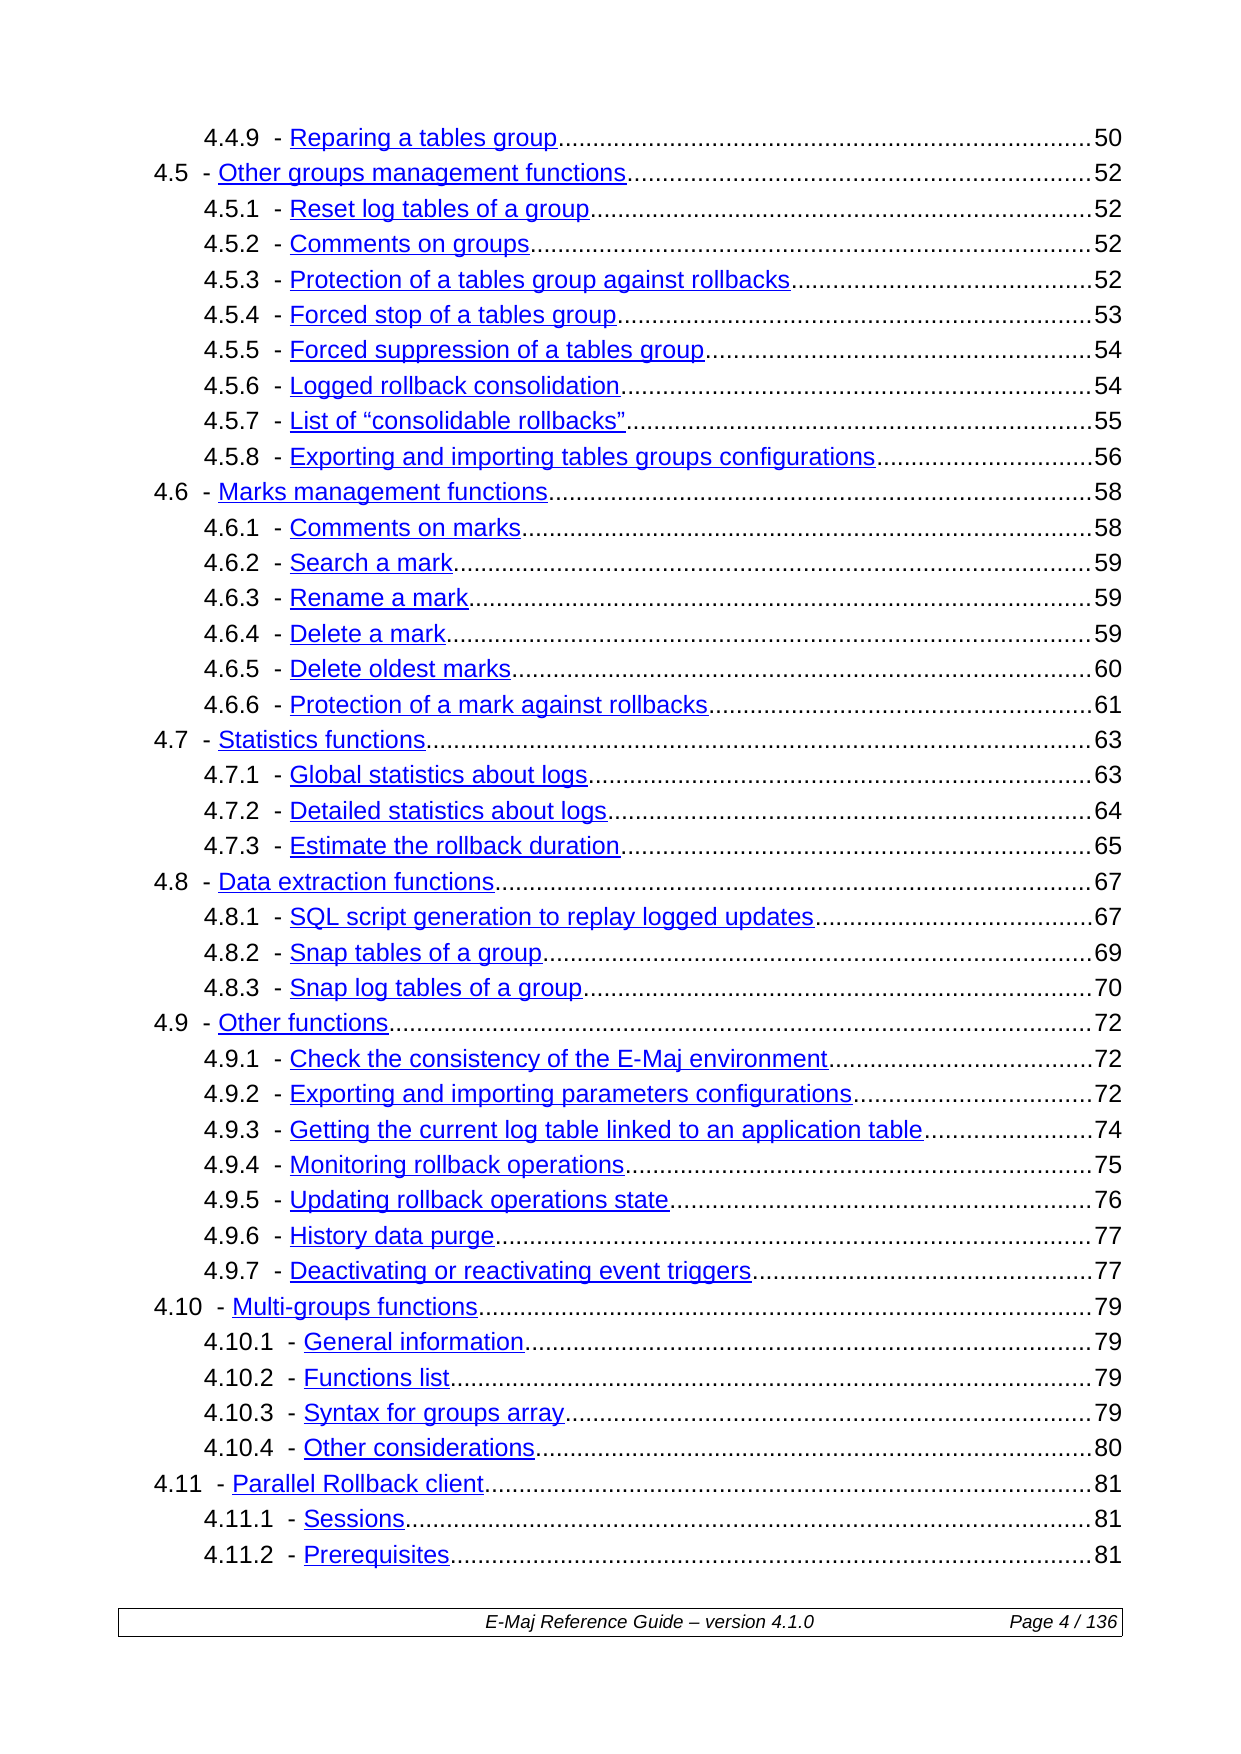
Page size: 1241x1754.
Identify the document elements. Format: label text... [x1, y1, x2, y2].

text 4.11 - Parallel Rollback client 81 [118, 1464, 1122, 1499]
text 4.11.2 - Prerequisites 81 [168, 1535, 1122, 1570]
text 4.10.3 - Syntax for groups array 79 [168, 1393, 1122, 1428]
text 4.9.6 - History data purge 77 [168, 1216, 1122, 1251]
text 4.9 - Other functions 72 [118, 1003, 1122, 1039]
text 4.8 - Data extraction functions 67 [118, 862, 1122, 897]
text 4.6.6 - Protection of a mark against rollbacks 61 [168, 685, 1122, 720]
text 4.9.2 - Exporting and importing parameters configurations 72 [168, 1074, 1122, 1110]
text 4.7 - Statistics functions 63 [118, 720, 1122, 756]
text 4.7.1 - Global statistics about logs 63 [168, 756, 1122, 791]
text 4.6.1 - Comments on marks 58 [168, 508, 1122, 543]
text 4.4.9 - Reparing a tables group 50 [168, 118, 1122, 153]
text 4.5.4 - Forced stop of a tables group 53 [168, 295, 1122, 331]
text 4.8.1 - SQL script generation to replay logged updates 67 [168, 897, 1122, 933]
text 4.6.4 - Delete a mark 59 [168, 614, 1122, 649]
text 4.8.3 - Snap log tables of a group 70 [168, 968, 1122, 1003]
text 4.10 - Multi-groups functions 79 [118, 1287, 1122, 1322]
text 4.5.5 - Forced suppression of a tables group 54 [168, 331, 1122, 366]
text 4.9.4 - Monitoring rollback operations 75 [168, 1145, 1122, 1181]
text 4.6.5 - Delete oldest marks 60 [168, 649, 1122, 685]
text 4.11.1 - Sessions 81 [168, 1499, 1122, 1535]
text 4.5.3 - Protection of a tables group against rollbacks 52 [168, 260, 1122, 295]
text 4.6.3 - Rename a mark 59 [168, 578, 1122, 614]
text 4.6.2 - Search a mark 59 [168, 543, 1122, 578]
text 4.5 - Other groups management functions 52 [118, 153, 1122, 189]
text 4.9.3 - Getting the current log table linked to an application table 74 [168, 1110, 1122, 1145]
text 4.7.3 - Estimate the rollback duration 65 [168, 826, 1122, 862]
text 4.5.2 - Comments on groups 52 [168, 224, 1122, 260]
text 4.8.2 - Snap tables of a group 69 [168, 933, 1122, 968]
text 4.10.2 - Functions list 79 [168, 1358, 1122, 1393]
text 4.5.8 - Exporting and importing tables groups configurations 56 [168, 437, 1122, 472]
text 4.5.6 - Logged rollback consolidation 54 [168, 366, 1122, 401]
text 4.9.7 - Deactivating or reactivating event triggers 77 [168, 1251, 1122, 1287]
text 4.6 - Marks management functions 58 [118, 472, 1122, 508]
text 4.5.7 - List of “consolidable rollbacks” 55 [168, 401, 1122, 437]
text 4.9.1 - Check the consistency of the E-Maj environment 72 [168, 1039, 1122, 1074]
text 4.7.2 - Detailed statistics about logs 64 [168, 791, 1122, 826]
text 4.9.5 - Updating rollback operations state 76 [168, 1181, 1122, 1216]
text 4.10.1 - General information 79 [168, 1322, 1122, 1358]
text 4.5.1 - Reset log tables of a group 52 [168, 189, 1122, 224]
text 4.10.4 - Other considerations 80 [168, 1428, 1122, 1464]
